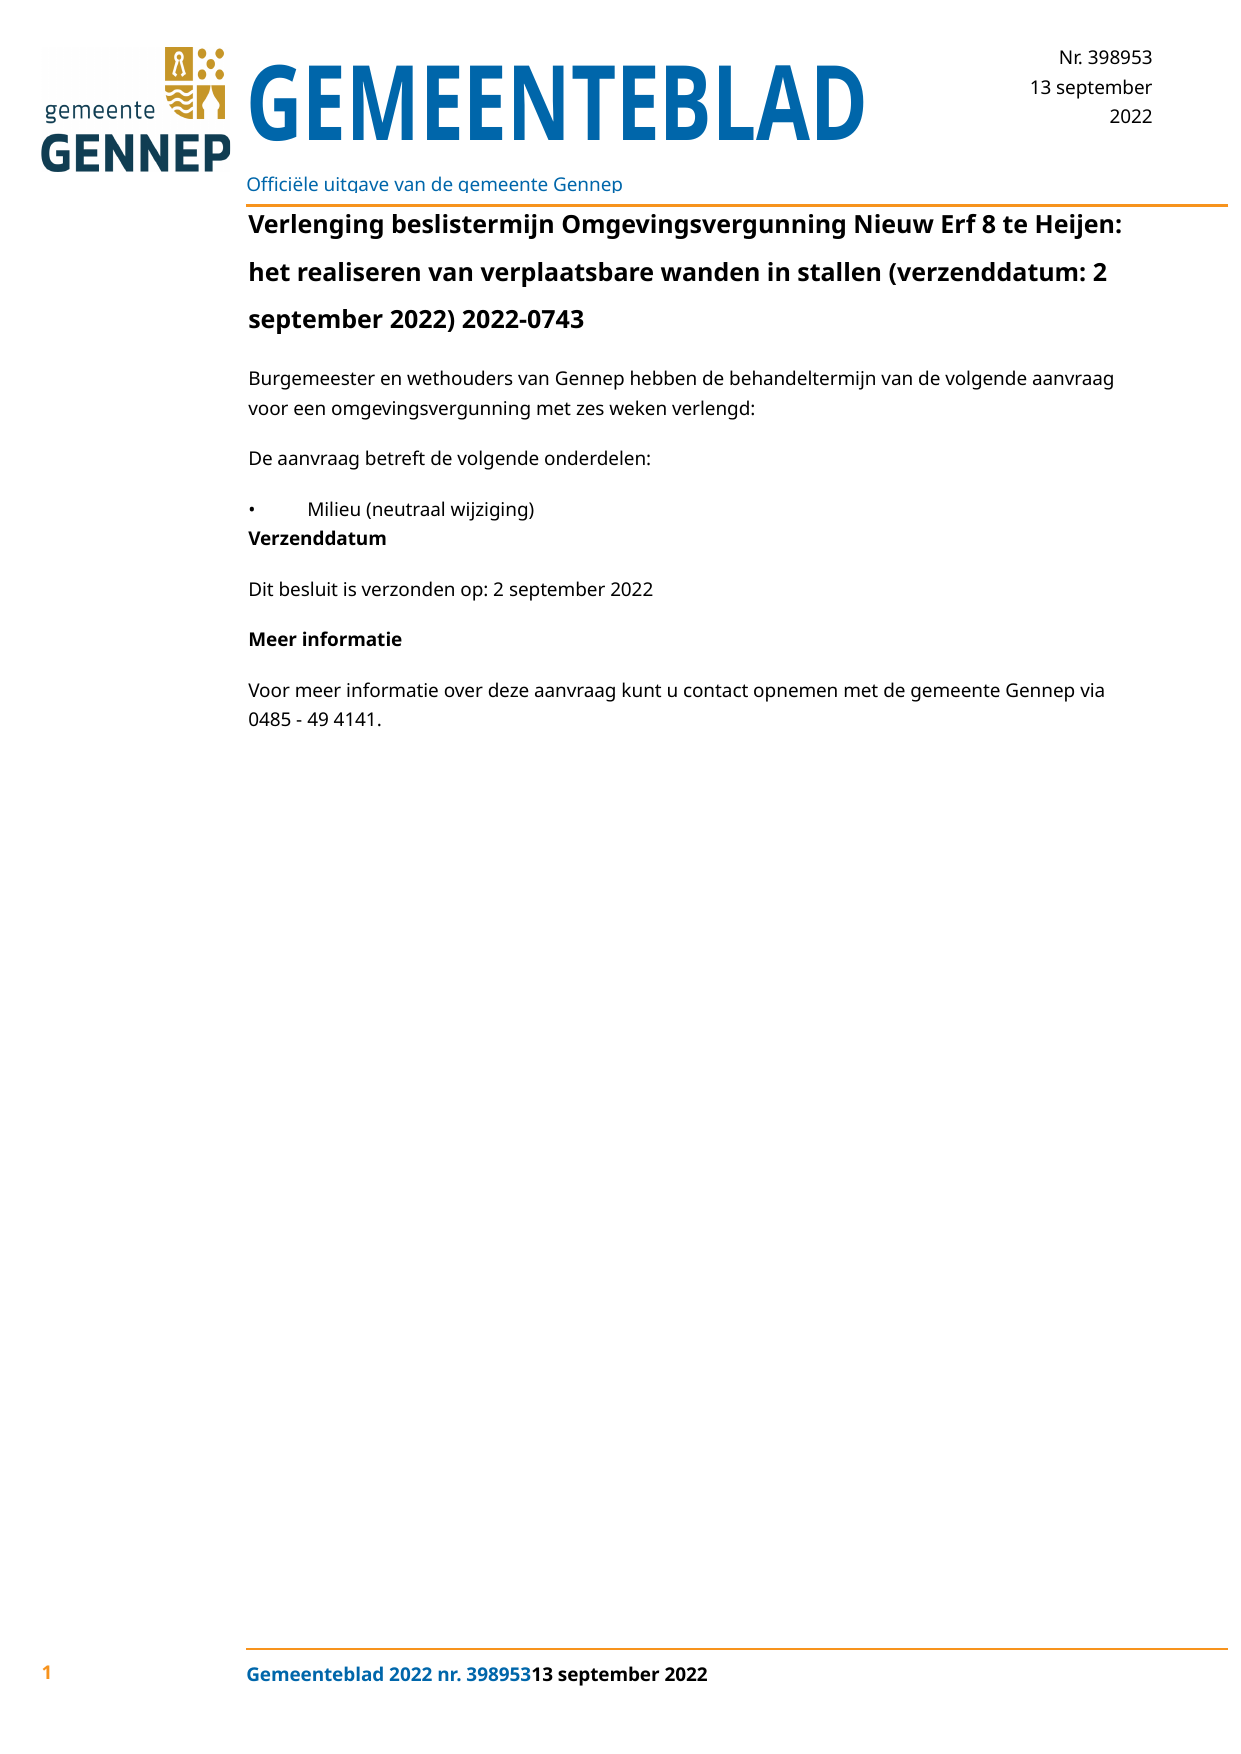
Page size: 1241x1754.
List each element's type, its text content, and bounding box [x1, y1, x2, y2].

text Burgemeester en wethouders van Gennep hebben de behandeltermijn van de volgende aanvraag voor een omgevingsvergunning met zes weken verlengd: [248, 366, 1152, 421]
text Verlenging beslistermijn Omgevingsvergunning Nieuw Erf 8 te Heijen: het realiseren van verplaatsbare wanden in stallen (verzenddatum: 2 september 2022) 2022-0743 [248, 207, 1152, 336]
text Verzenddatum [248, 526, 1152, 551]
text De aanvraag betreft de volgende onderdelen: [248, 446, 1152, 471]
text Meer informatie [248, 626, 1152, 652]
text Dit besluit is verzonden op: 2 september 2022 [248, 576, 1152, 602]
text Voor meer informatie over deze aanvraag kunt u contact opnemen met de gemeente Gennep via 0485 - 49 4141. [248, 677, 1152, 732]
picture [41, 47, 231, 172]
list Milieu (neutraal wijziging) [248, 496, 1152, 522]
